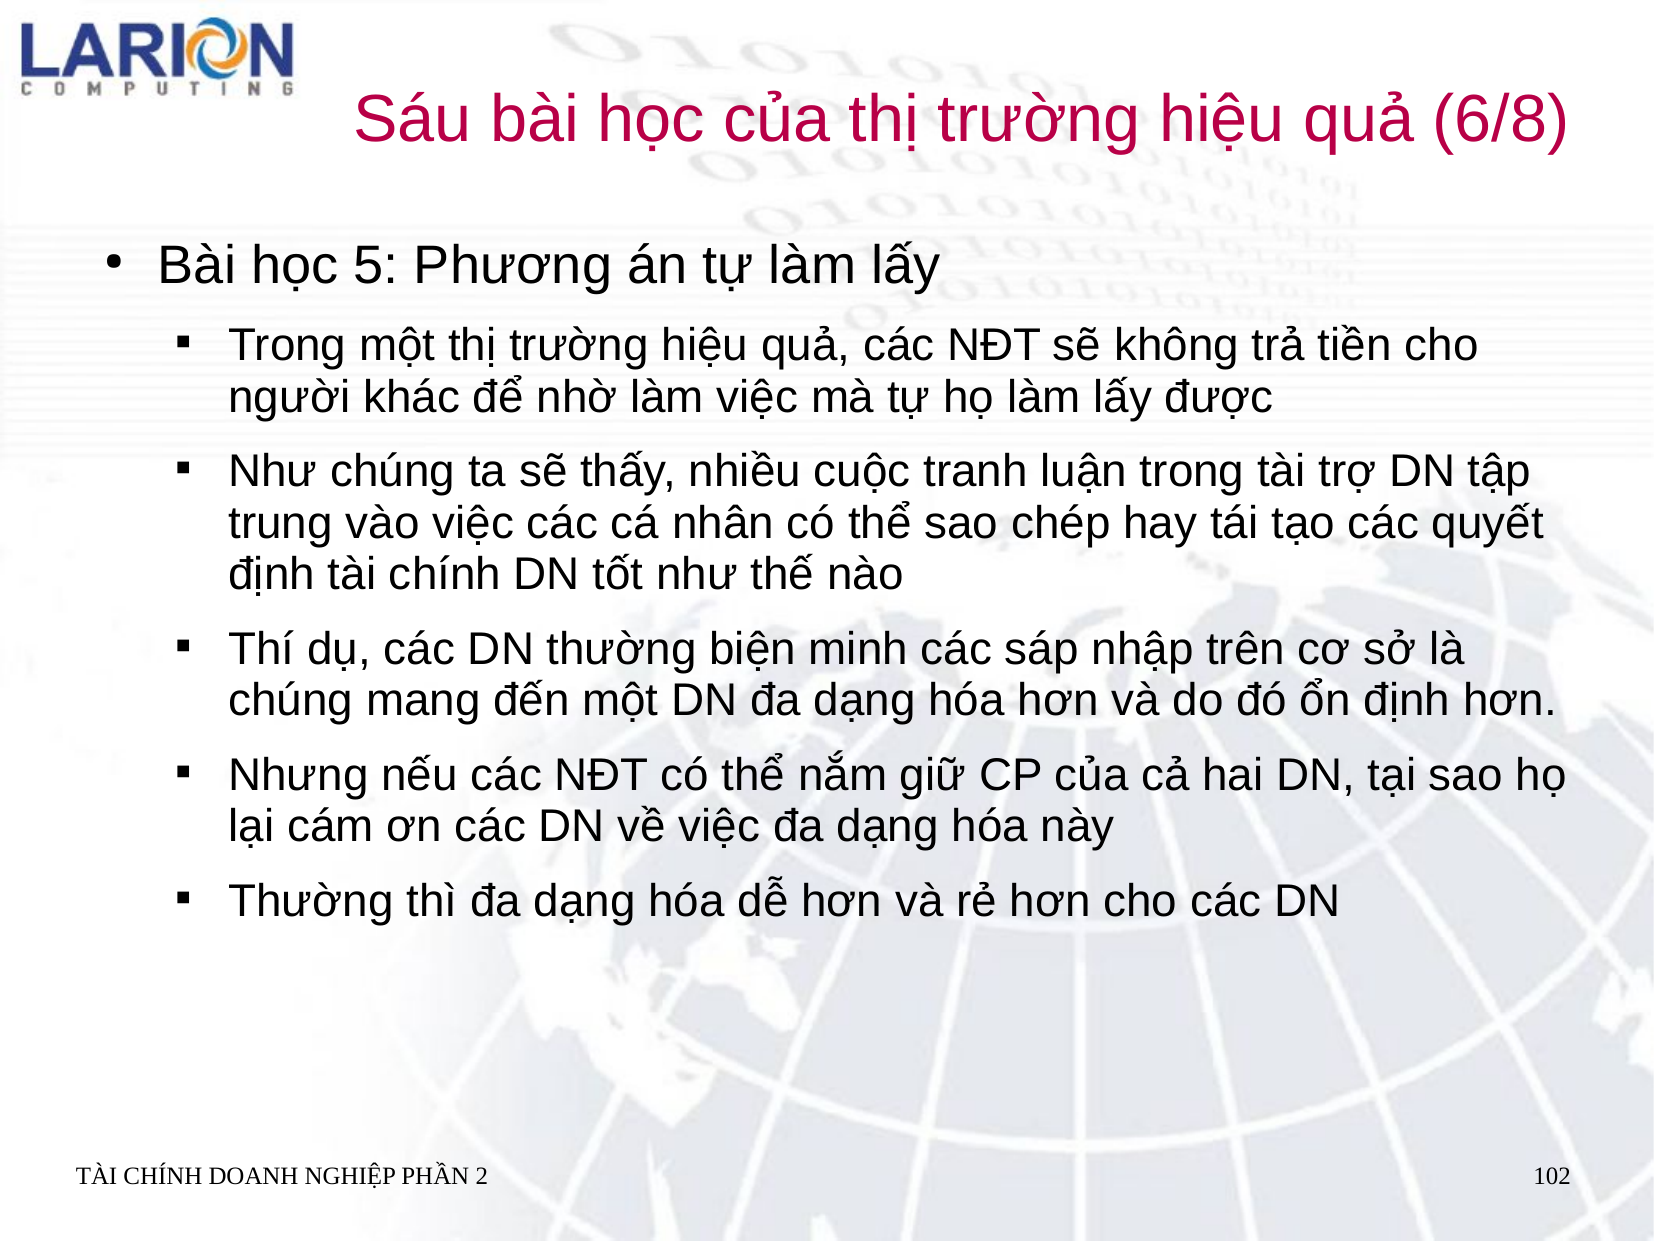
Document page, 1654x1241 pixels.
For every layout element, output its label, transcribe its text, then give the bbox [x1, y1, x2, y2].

picture [0, 0, 1654, 1241]
title Sáu bài học của thị trường hiệu quả (6/8) [300, 49, 1571, 188]
list Bài học 5: Phương án tự làm lấy Trong một thị trường hiệu quả, các NĐT sẽ không trả tiền cho người khác để nhờ làm việc mà tự họ làm lấy được Như chúng ta sẽ thấy, nhiều cuộc tranh luận trong tài trợ DN tập trung vào việc các cá nhân có thể sao chép hay tái tạo các quyết định tài chính DN tốt như thế nào Thí dụ, các DN thường biện minh các sáp nhập trên cơ sở là chúng mang đến một DN đa dạng hóa hơn và do đó ổn định hơn. Nhưng nếu các NĐT có thể nắm giữ CP của cả hai DN, tại sao họ lại cám ơn các DN về việc đa dạng hóa này Thường thì đa dạng hóa dễ hơn và rẻ hơn cho các DN [86, 234, 1576, 1039]
